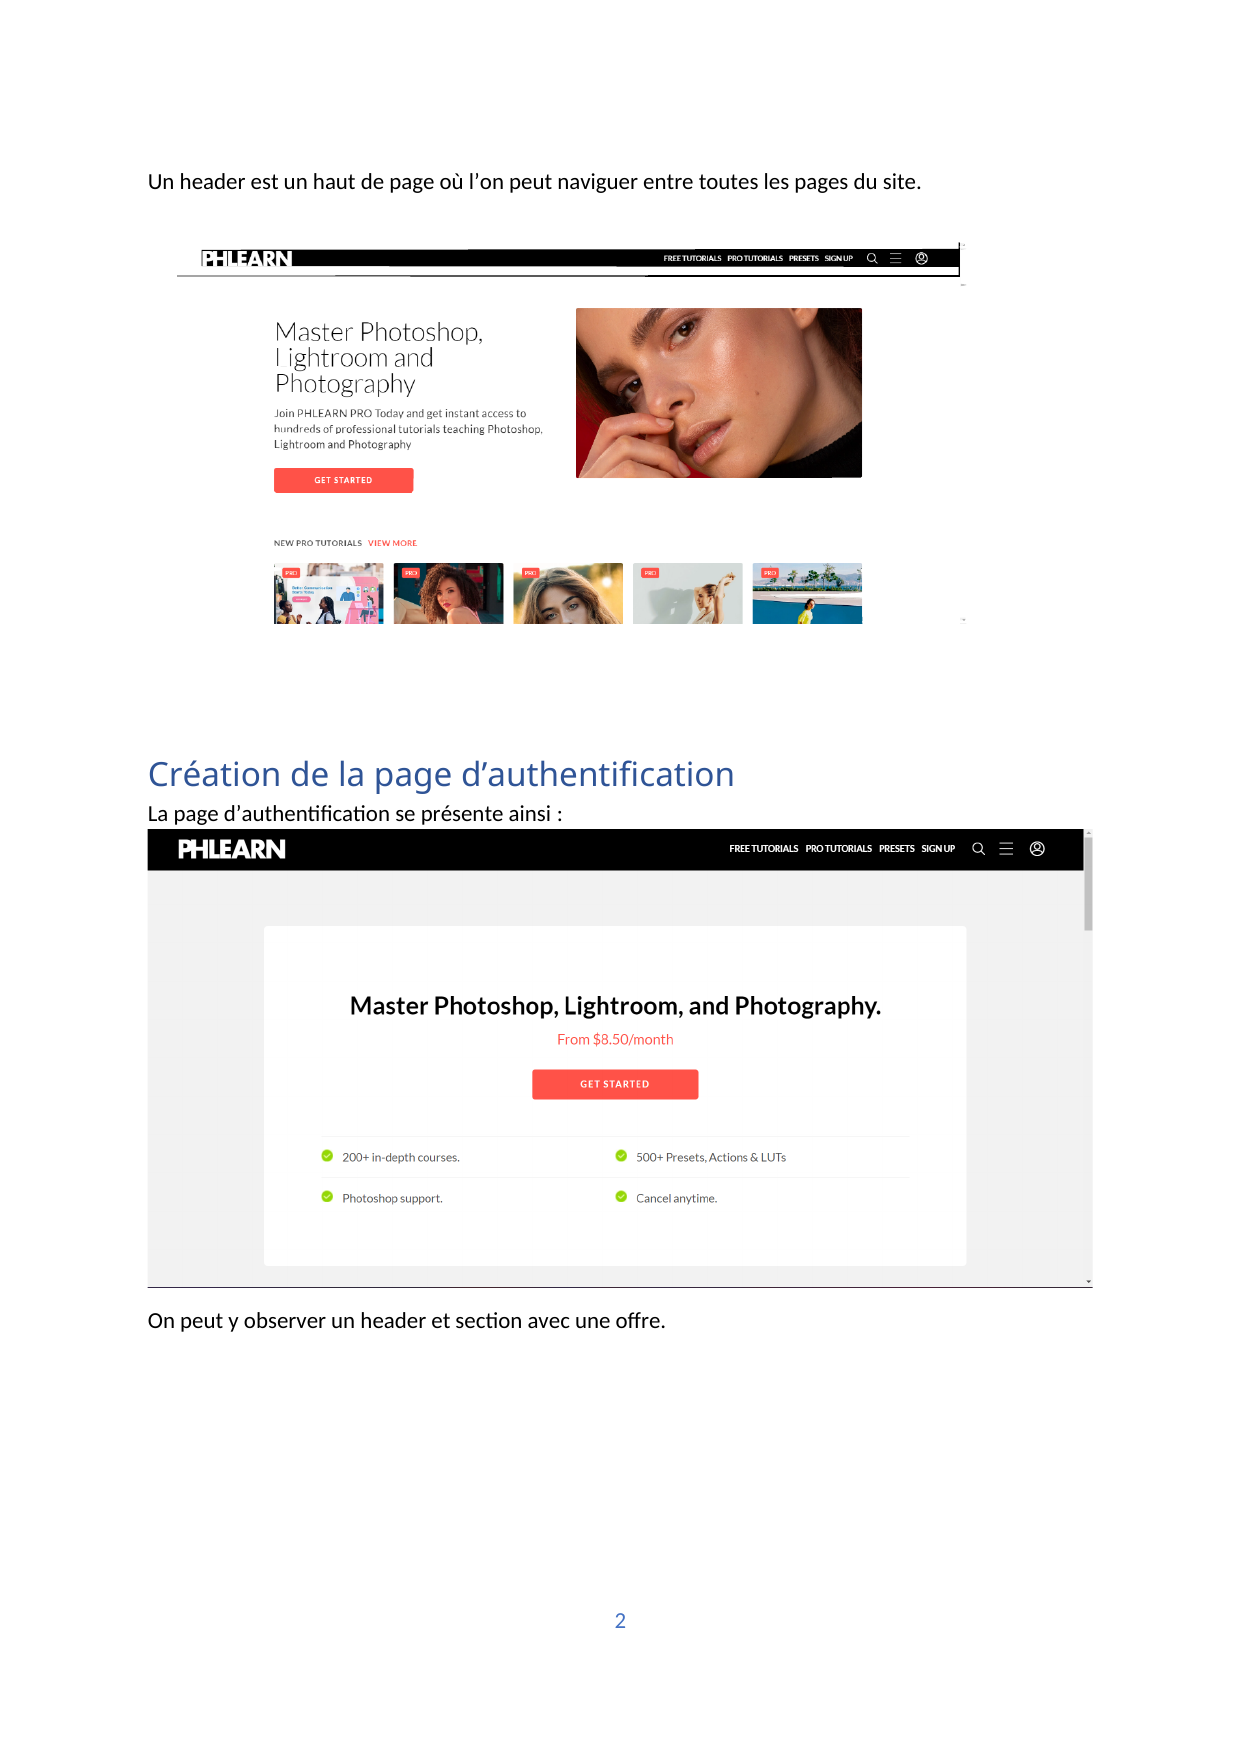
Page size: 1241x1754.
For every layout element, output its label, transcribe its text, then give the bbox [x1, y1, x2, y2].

subtitle Création de la page d’authentification [148, 751, 1093, 796]
text On peut y observer un header et section avec une offre. [148, 1307, 1093, 1334]
text La page d’authentification se présente ainsi : [148, 799, 1093, 829]
text Un header est un haut de page où l’on peut naviguer entre toutes les pages du site. [148, 167, 1093, 195]
